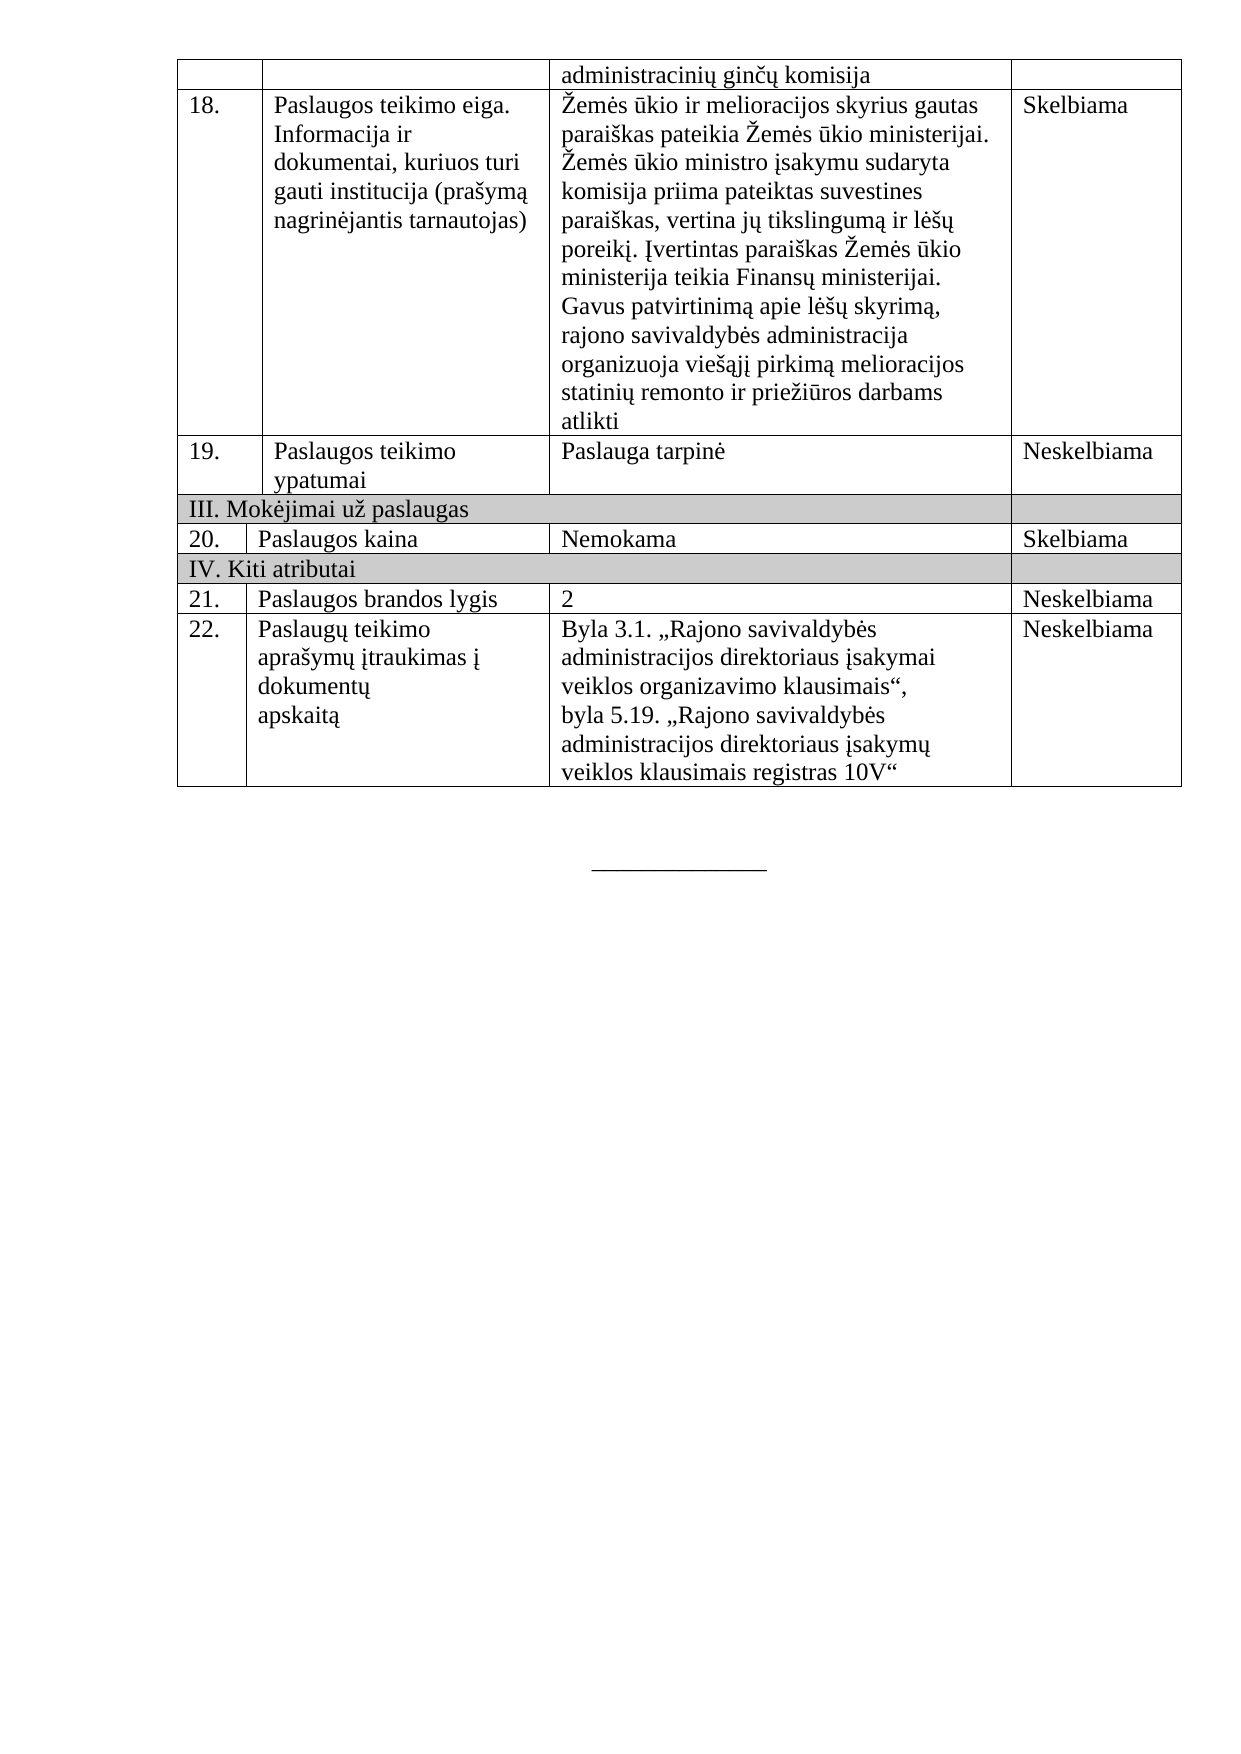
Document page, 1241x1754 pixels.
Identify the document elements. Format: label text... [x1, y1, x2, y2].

table_cell Nemokama [550, 524, 1011, 553]
table_cell 18. [178, 90, 262, 435]
table_cell Paslaugos brandos lygis [247, 584, 549, 613]
table_cell III. Mokėjimai už paslaugas [178, 495, 1011, 523]
table_cell 2 [550, 584, 1011, 613]
text ______________ [177, 845, 1181, 873]
table_cell IV. Kiti atributai [178, 554, 1011, 583]
table_cell Paslaugų teikimo aprašymų įtraukimas į dokumentų apskaitą [247, 614, 549, 786]
table_cell 21. [178, 584, 246, 613]
table_cell [1012, 495, 1181, 523]
table_cell 19. [178, 436, 262, 493]
table_cell [263, 60, 549, 89]
table_cell 20. [178, 524, 246, 553]
table_cell Žemės ūkio ir melioracijos skyrius gautas paraiškas pateikia Žemės ūkio ministerijai. Žemės ūkio ministro įsakymu sudaryta komisija priima pateiktas suvestines paraiškas, vertina jų tikslingumą ir lėšų poreikį. Įvertintas paraiškas Žemės ūkio ministerija teikia Finansų ministerijai. Gavus patvirtinimą apie lėšų skyrimą, rajono savivaldybės administracija organizuoja viešąjį pirkimą melioracijos statinių remonto ir priežiūros darbams atlikti [550, 90, 1011, 435]
table_cell Paslaugos teikimo eiga. Informacija ir dokumentai, kuriuos turi gauti institucija (prašymą nagrinėjantis tarnautojas) [263, 90, 549, 435]
table_cell Byla 3.1. „Rajono savivaldybės administracijos direktoriaus įsakymai veiklos organizavimo klausimais“, byla 5.19. „Rajono savivaldybės administracijos direktoriaus įsakymų veiklos klausimais registras 10V“ [550, 614, 1011, 786]
table_cell [1012, 554, 1181, 583]
table_cell Neskelbiama [1012, 584, 1181, 613]
table_cell 22. [178, 614, 246, 786]
table_cell Neskelbiama [1012, 614, 1181, 786]
table_cell Paslaugos teikimo ypatumai [263, 436, 549, 493]
table_cell Neskelbiama [1012, 436, 1181, 493]
table_cell [1012, 60, 1181, 89]
table_cell Skelbiama [1012, 90, 1181, 435]
table_cell Skelbiama [1012, 524, 1181, 553]
table_cell Paslauga tarpinė [550, 436, 1011, 493]
table_cell administracinių ginčų komisija [550, 60, 1011, 89]
table_cell [178, 60, 262, 89]
table_cell Paslaugos kaina [247, 524, 549, 553]
